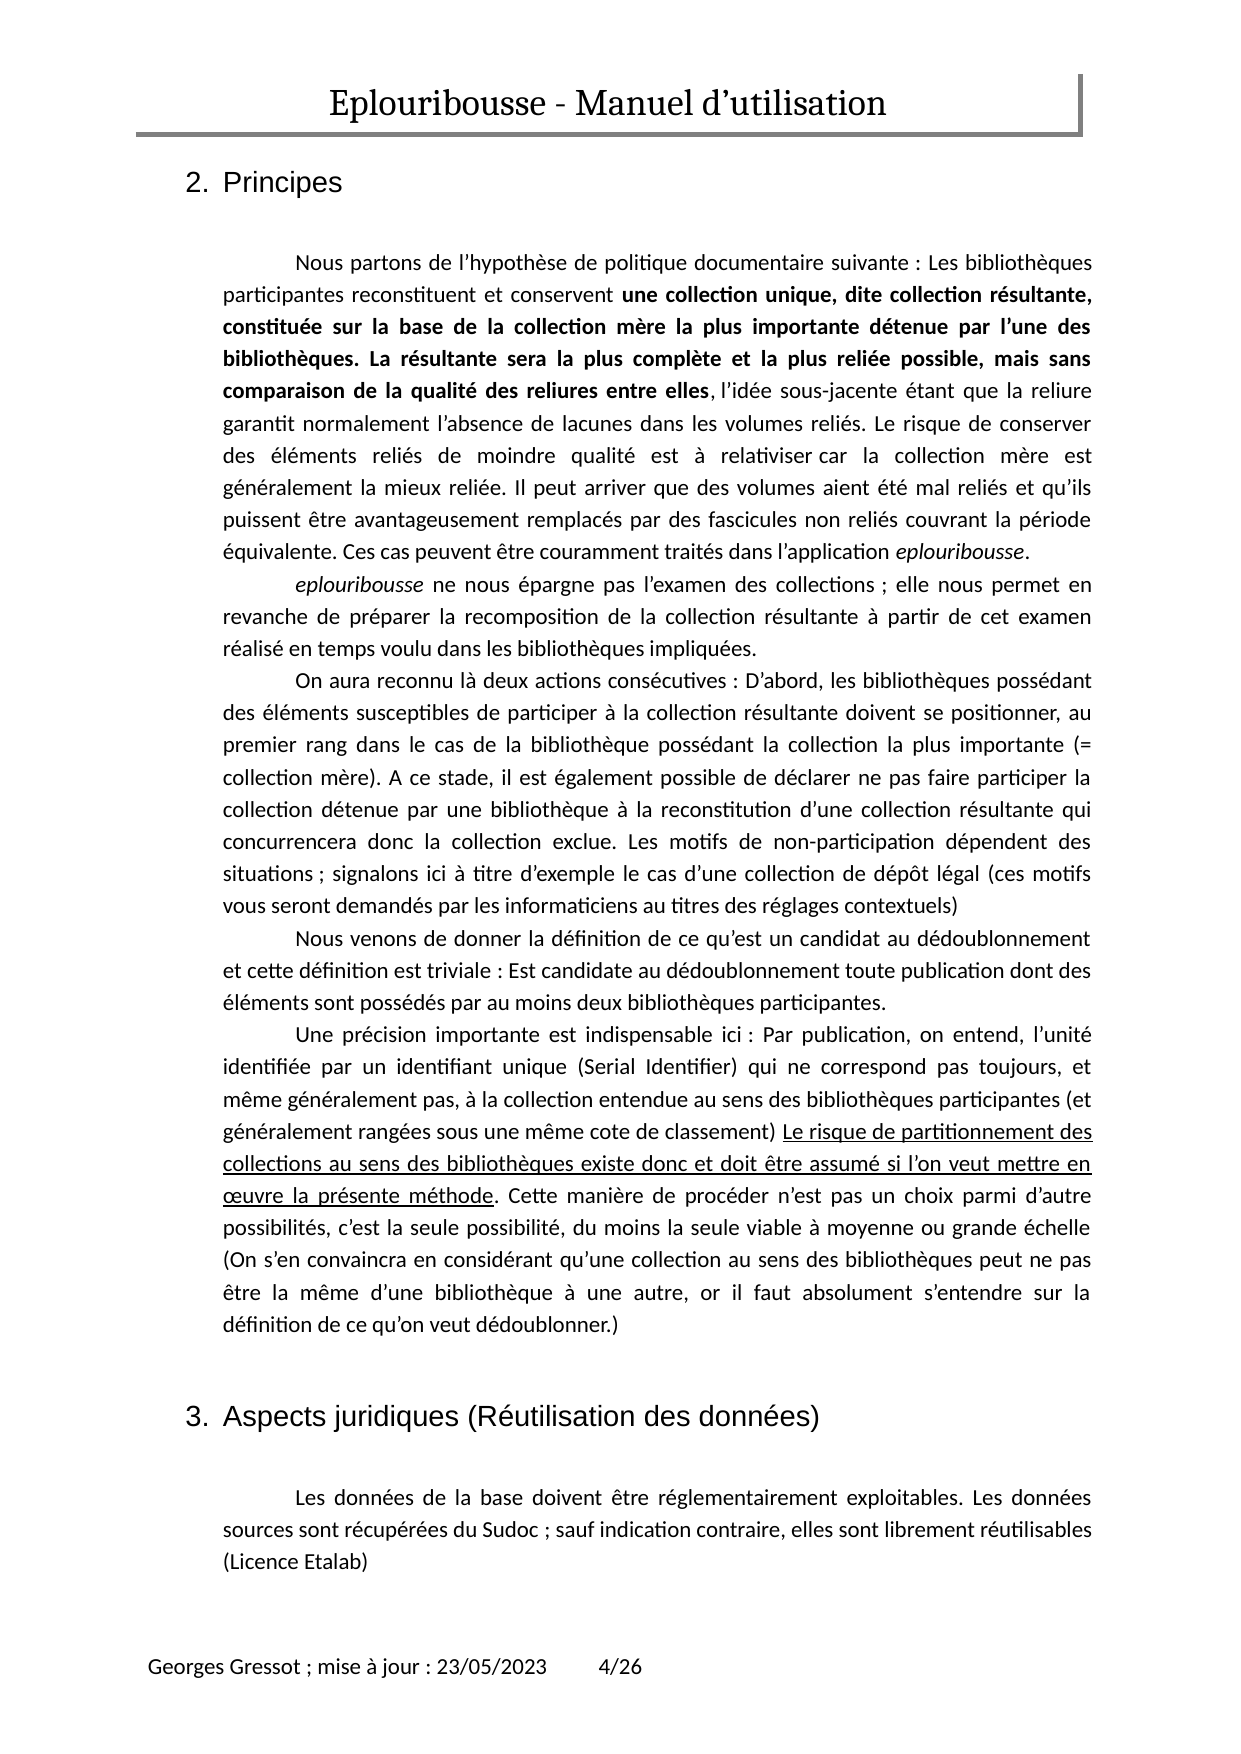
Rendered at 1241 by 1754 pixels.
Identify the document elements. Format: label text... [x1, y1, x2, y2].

list Une précision importante est indispensable ici : Par publication, on entend, l’unité identifiée par un identifiant unique (Serial Identifier) qui ne correspond pas toujours, et même généralement pas, à la collection entendue au sens des bibliothèques participantes (et généralement rangées sous une même cote de classement) Le risque de partitionnement des collections au sens des bibliothèques existe donc et doit être assumé si l’on veut mettre en œuvre la présente méthode. Cette manière de procéder n’est pas un choix parmi d’autre possibilités, c’est la seule possibilité, du moins la seule viable à moyenne ou grande échelle (On s’en convaincra en considérant qu’une collection au sens des bibliothèques peut ne pas être la même d’une bibliothèque à une autre, or il faut absolument s’entendre sur la définition de ce qu’on veut dédoublonner.) [223, 1020, 1093, 1338]
list eplouribousse ne nous épargne pas l’examen des collections ; elle nous permet en revanche de préparer la recomposition de la collection résultante à partir de cet examen réalisé en temps voulu dans les bibliothèques impliquées. [223, 570, 1093, 662]
list Les données de la base doivent être réglementairement exploitables. Les données sources sont récupérées du Sudoc ; sauf indication contraire, elles sont librement réutilisables (Licence Etalab) [223, 1483, 1093, 1575]
list Nous partons de l’hypothèse de politique documentaire suivante : Les bibliothèques participantes reconstituent et conservent une collection unique, dite collection résultante, constituée sur la base de la collection mère la plus importante détenue par l’une des bibliothèques. La résultante sera la plus complète et la plus reliée possible, mais sans comparaison de la qualité des reliures entre elles, l’idée sous-jacente étant que la reliure garantit normalement l’absence de lacunes dans les volumes reliés. Le risque de conserver des éléments reliés de moindre qualité est à relativiser car la collection mère est généralement la mieux reliée. Il peut arriver que des volumes aient été mal reliés et qu’ils puissent être avantageusement remplacés par des fascicules non reliés couvrant la période équivalente. Ces cas peuvent être couramment traités dans l’application eplouribousse. [223, 248, 1093, 566]
subtitle Aspects juridiques (Réutilisation des données) [185, 1399, 1093, 1433]
list Nous venons de donner la définition de ce qu’est un candidat au dédoublonnement et cette définition est triviale : Est candidate au dédoublonnement toute publication dont des éléments sont possédés par au moins deux bibliothèques participantes. [223, 924, 1093, 1016]
subtitle Principes [185, 164, 1093, 198]
list On aura reconnu là deux actions consécutives : D’abord, les bibliothèques possédant des éléments susceptibles de participer à la collection résultante doivent se positionner, au premier rang dans le cas de la bibliothèque possédant la collection la plus importante (= collection mère). A ce stade, il est également possible de déclarer ne pas faire participer la collection détenue par une bibliothèque à la reconstitution d’une collection résultante qui concurrencera donc la collection exclue. Les motifs de non-participation dépendent des situations ; signalons ici à titre d’exemple le cas d’une collection de dépôt légal (ces motifs vous seront demandés par les informaticiens au titres des réglages contextuels) [223, 666, 1093, 919]
